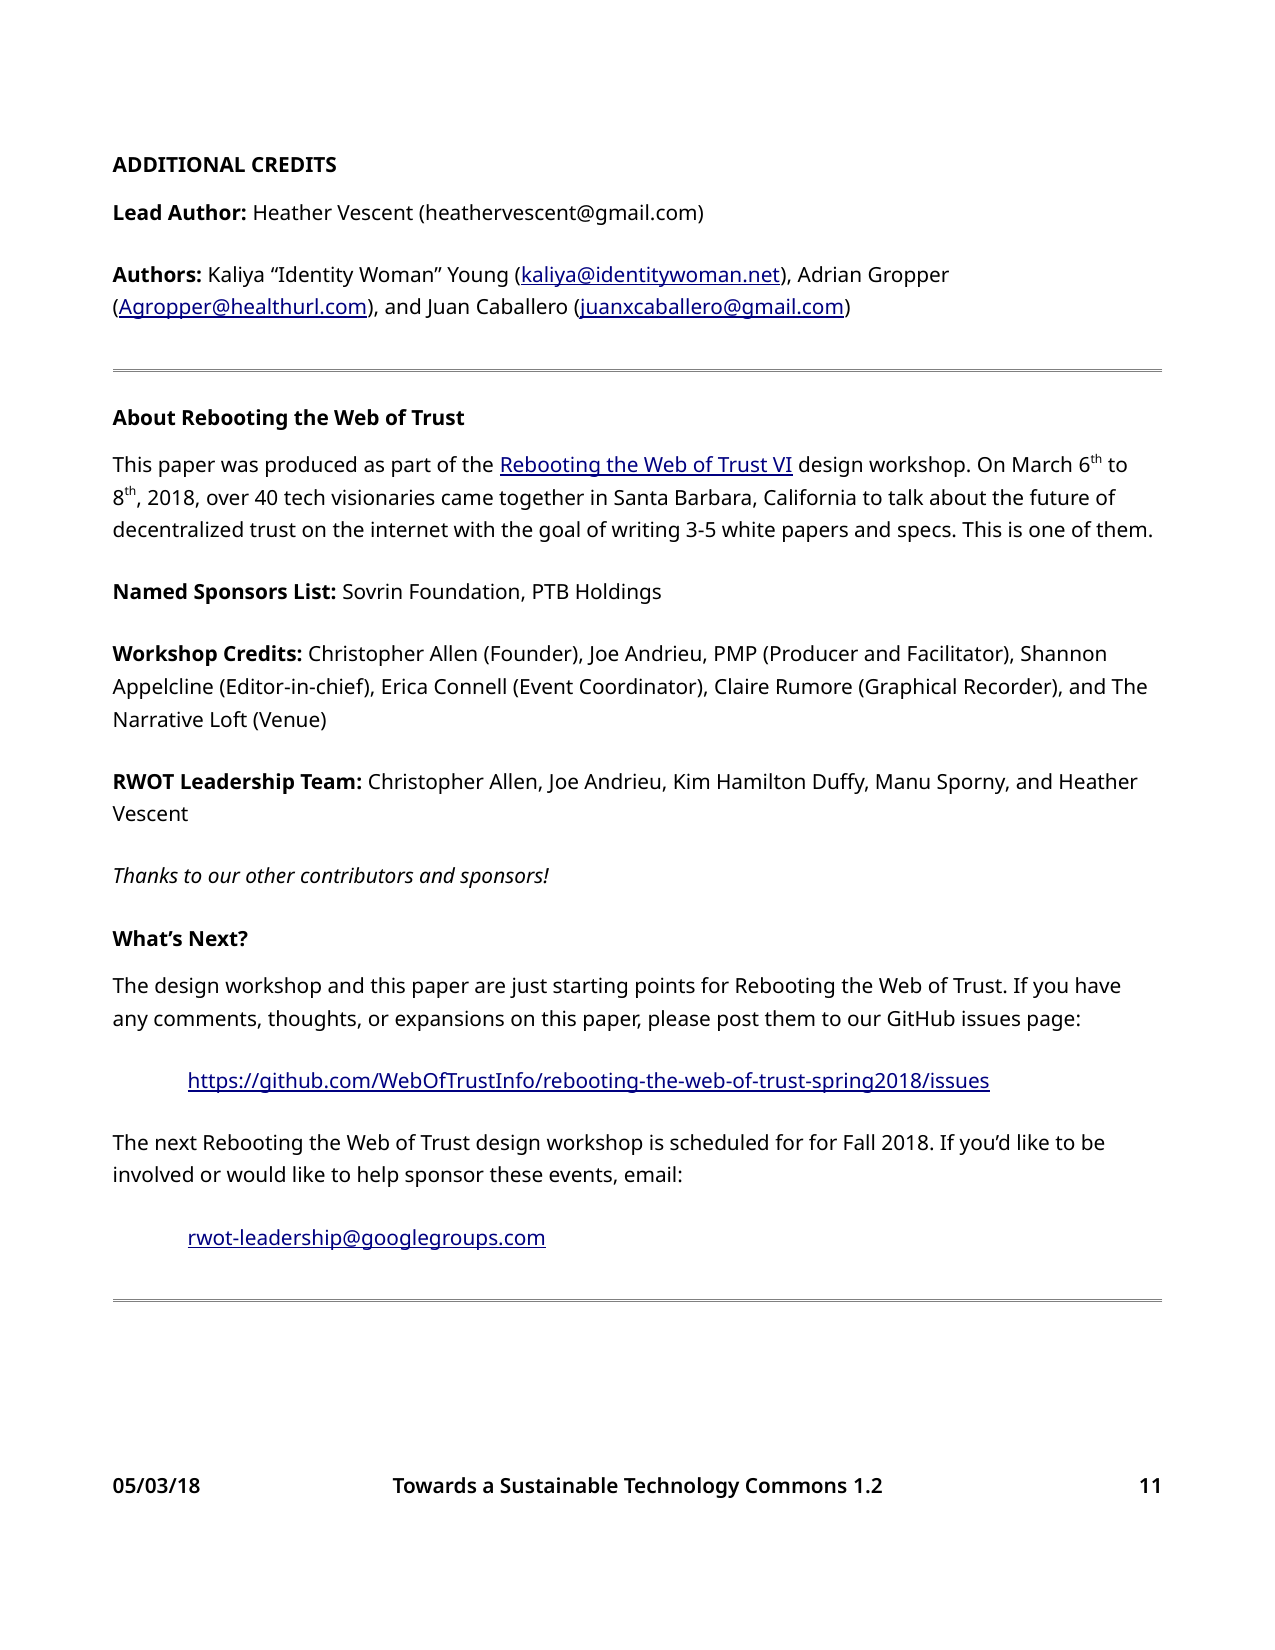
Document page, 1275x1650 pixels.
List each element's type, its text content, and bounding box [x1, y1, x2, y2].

text Named Sponsors List: Sovrin Foundation, PTB Holdings [112, 577, 1162, 606]
text https://github.com/WebOfTrustInfo/rebooting-the-web-of-trust-spring2018/issues [112, 1066, 1162, 1094]
subtitle About Rebooting the Web of Trust [112, 403, 1162, 431]
subtitle What’s Next? [112, 924, 1162, 952]
subtitle Additional Credits [112, 150, 1162, 178]
text RWOT Leadership Team: Christopher Allen, Joe Andrieu, Kim Hamilton Duffy, Manu Sporny, and Heather Vescent [112, 767, 1162, 828]
text rwot-leadership@googlegroups.com [112, 1223, 1162, 1251]
text Authors: Kaliya “Identity Woman” Young (kaliya@identitywoman.net), Adrian Gropper (Agropper@healthurl.com), and Juan Caballero (juanxcaballero@gmail.com) [112, 260, 1162, 321]
text Thanks to our other contributors and sponsors! [112, 862, 1162, 890]
text The next Rebooting the Web of Trust design workshop is scheduled for for Fall 2018. If you’d like to be involved or would like to help sponsor these events, email: [112, 1128, 1162, 1189]
text Lead Author: Heather Vescent (heathervescent@gmail.com) [112, 198, 1162, 226]
text This paper was produced as part of the Rebooting the Web of Trust VI design workshop. On March 6th to 8th, 2018, over 40 tech visionaries came together in Santa Barbara, California to talk about the future of decentralized trust on the internet with the goal of writing 3-5 white papers and specs. This is one of them. [112, 450, 1162, 544]
text Workshop Credits: Christopher Allen (Founder), Joe Andrieu, PMP (Producer and Facilitator), Shannon Appelcline (Editor-in-chief), Erica Connell (Event Coordinator), Claire Rumore (Graphical Recorder), and The Narrative Loft (Venue) [112, 639, 1162, 733]
text The design workshop and this paper are just starting points for Rebooting the Web of Trust. If you have any comments, thoughts, or expansions on this paper, please post them to our GitHub issues page: [112, 971, 1162, 1032]
